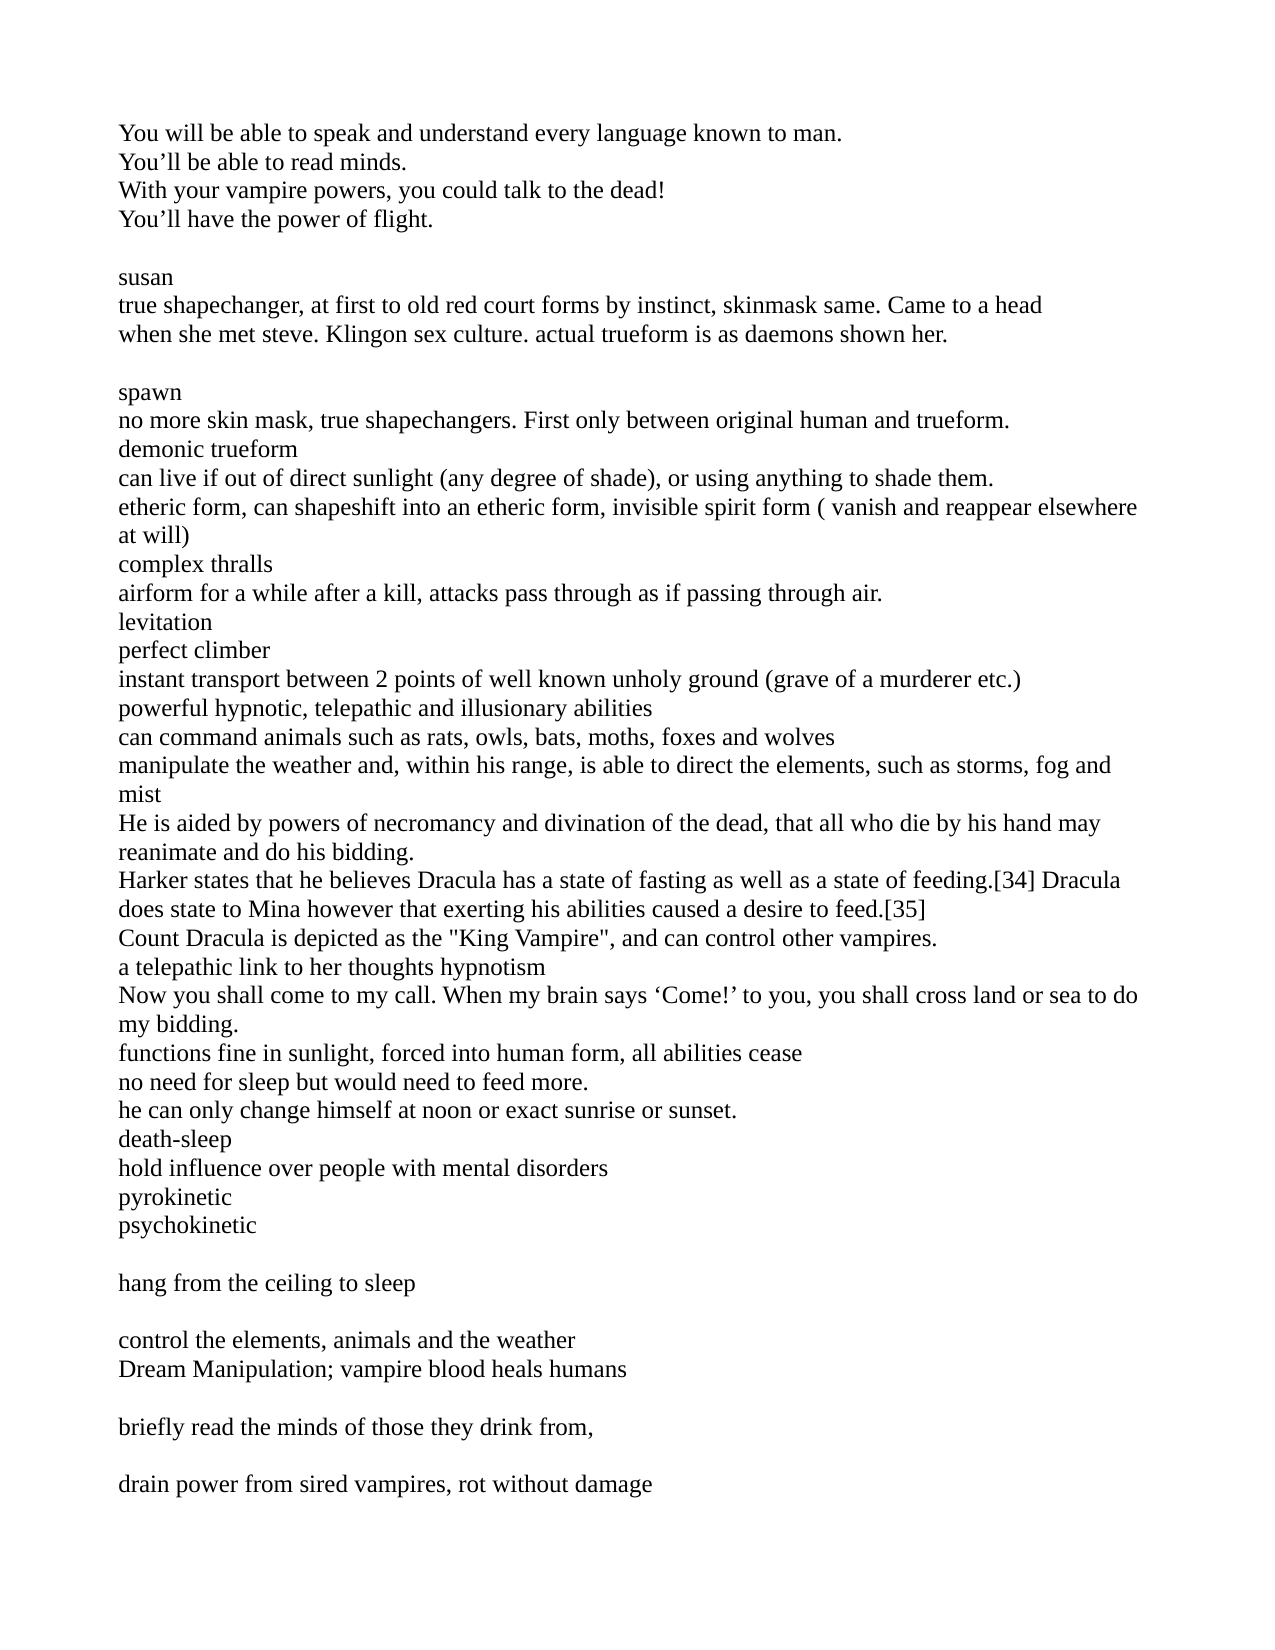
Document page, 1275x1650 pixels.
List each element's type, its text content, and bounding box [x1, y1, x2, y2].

text spawn [118, 377, 1157, 406]
text drain power from sired vampires, rot without damage [118, 1469, 1157, 1498]
text no need for sleep but would need to feed more. [118, 1067, 1157, 1096]
text You will be able to speak and understand every language known to man. [118, 118, 1157, 147]
text Count Dracula is depicted as the "King Vampire", and can control other vampires. [118, 923, 1157, 952]
text no more skin mask, true shapechangers. First only between original human and trueform. [118, 406, 1157, 434]
text He is aided by powers of necromancy and divination of the dead, that all who die by his hand may reanimate and do his bidding. [118, 808, 1157, 866]
text airform for a while after a kill, attacks pass through as if passing through air. [118, 578, 1157, 607]
text With your vampire powers, you could talk to the dead! [118, 176, 1157, 204]
text death-sleep [118, 1124, 1157, 1153]
text true shapechanger, at first to old red court forms by instinct, skinmask same. Came to a head [118, 291, 1157, 319]
text You’ll have the power of flight. [118, 204, 1157, 233]
text can live if out of direct sunlight (any degree of shade), or using anything to shade them. [118, 463, 1157, 492]
text Now you shall come to my call. When my brain says ‘Come!’ to you, you shall cross land or sea to do my bidding. [118, 981, 1157, 1038]
text briefly read the minds of those they drink from, [118, 1412, 1157, 1441]
text You’ll be able to read minds. [118, 147, 1157, 176]
text perfect climber [118, 636, 1157, 664]
text susan [118, 262, 1157, 291]
text manipulate the weather and, within his range, is able to direct the elements, such as storms, fog and mist [118, 751, 1157, 808]
text Dream Manipulation; vampire blood heals humans [118, 1354, 1157, 1383]
text powerful hypnotic, telepathic and illusionary abilities [118, 693, 1157, 722]
text levitation [118, 607, 1157, 636]
text a telepathic link to her thoughts hypnotism [118, 952, 1157, 981]
text demonic trueform [118, 434, 1157, 463]
text psychokinetic [118, 1211, 1157, 1239]
text when she met steve. Klingon sex culture. actual trueform is as daemons shown her. [118, 319, 1157, 348]
text he can only change himself at noon or exact sunrise or sunset. [118, 1096, 1157, 1124]
text pyrokinetic [118, 1182, 1157, 1211]
text hold influence over people with mental disorders [118, 1153, 1157, 1182]
text complex thralls [118, 549, 1157, 578]
text etheric form, can shapeshift into an etheric form, invisible spirit form ( vanish and reappear elsewhere at will) [118, 492, 1157, 549]
text hang from the ceiling to sleep [118, 1268, 1157, 1297]
text control the elements, animals and the weather [118, 1326, 1157, 1354]
text can command animals such as rats, owls, bats, moths, foxes and wolves [118, 722, 1157, 751]
text Harker states that he believes Dracula has a state of fasting as well as a state of feeding.[34] Dracula does state to Mina however that exerting his abilities caused a desire to feed.[35] [118, 866, 1157, 923]
text instant transport between 2 points of well known unholy ground (grave of a murderer etc.) [118, 664, 1157, 693]
text functions fine in sunlight, forced into human form, all abilities cease [118, 1038, 1157, 1067]
